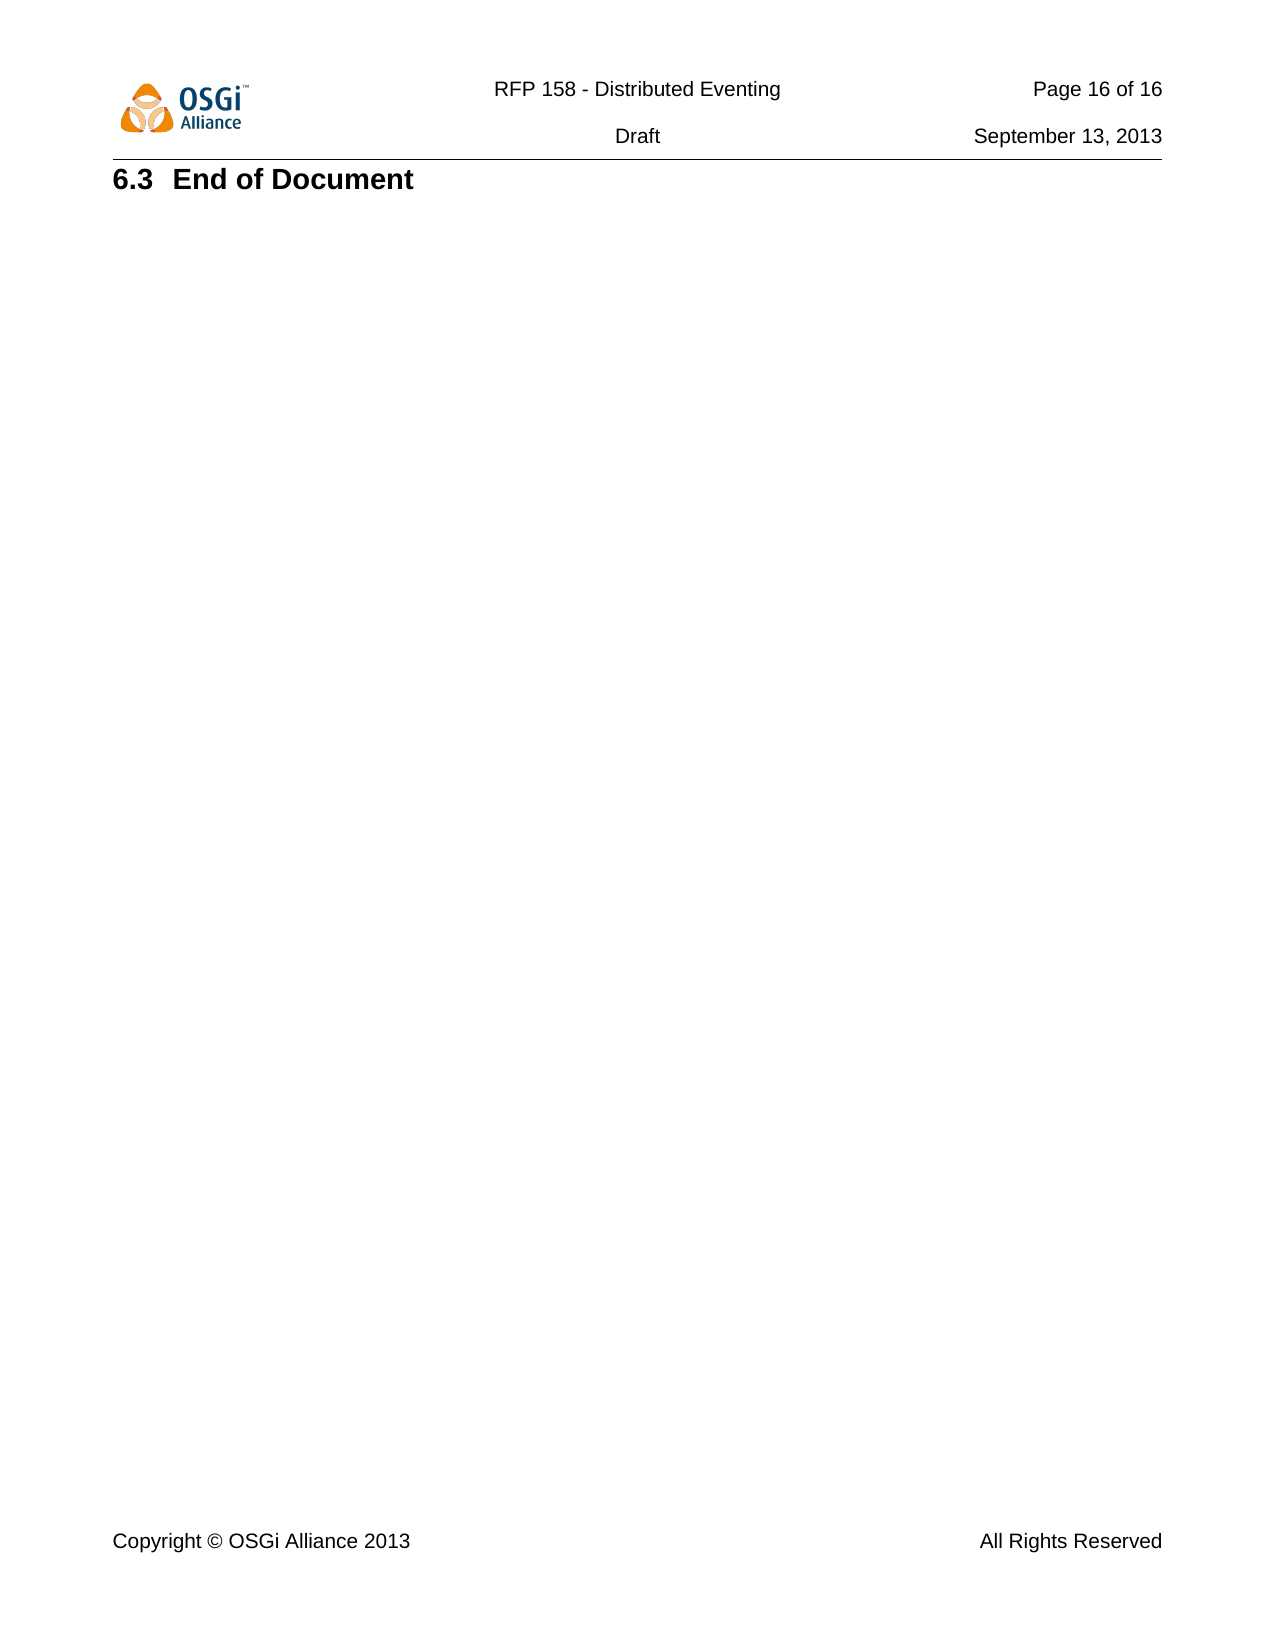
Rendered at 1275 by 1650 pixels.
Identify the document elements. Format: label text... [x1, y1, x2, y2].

subtitle End of Document [112, 160, 1162, 196]
picture [113, 76, 257, 140]
